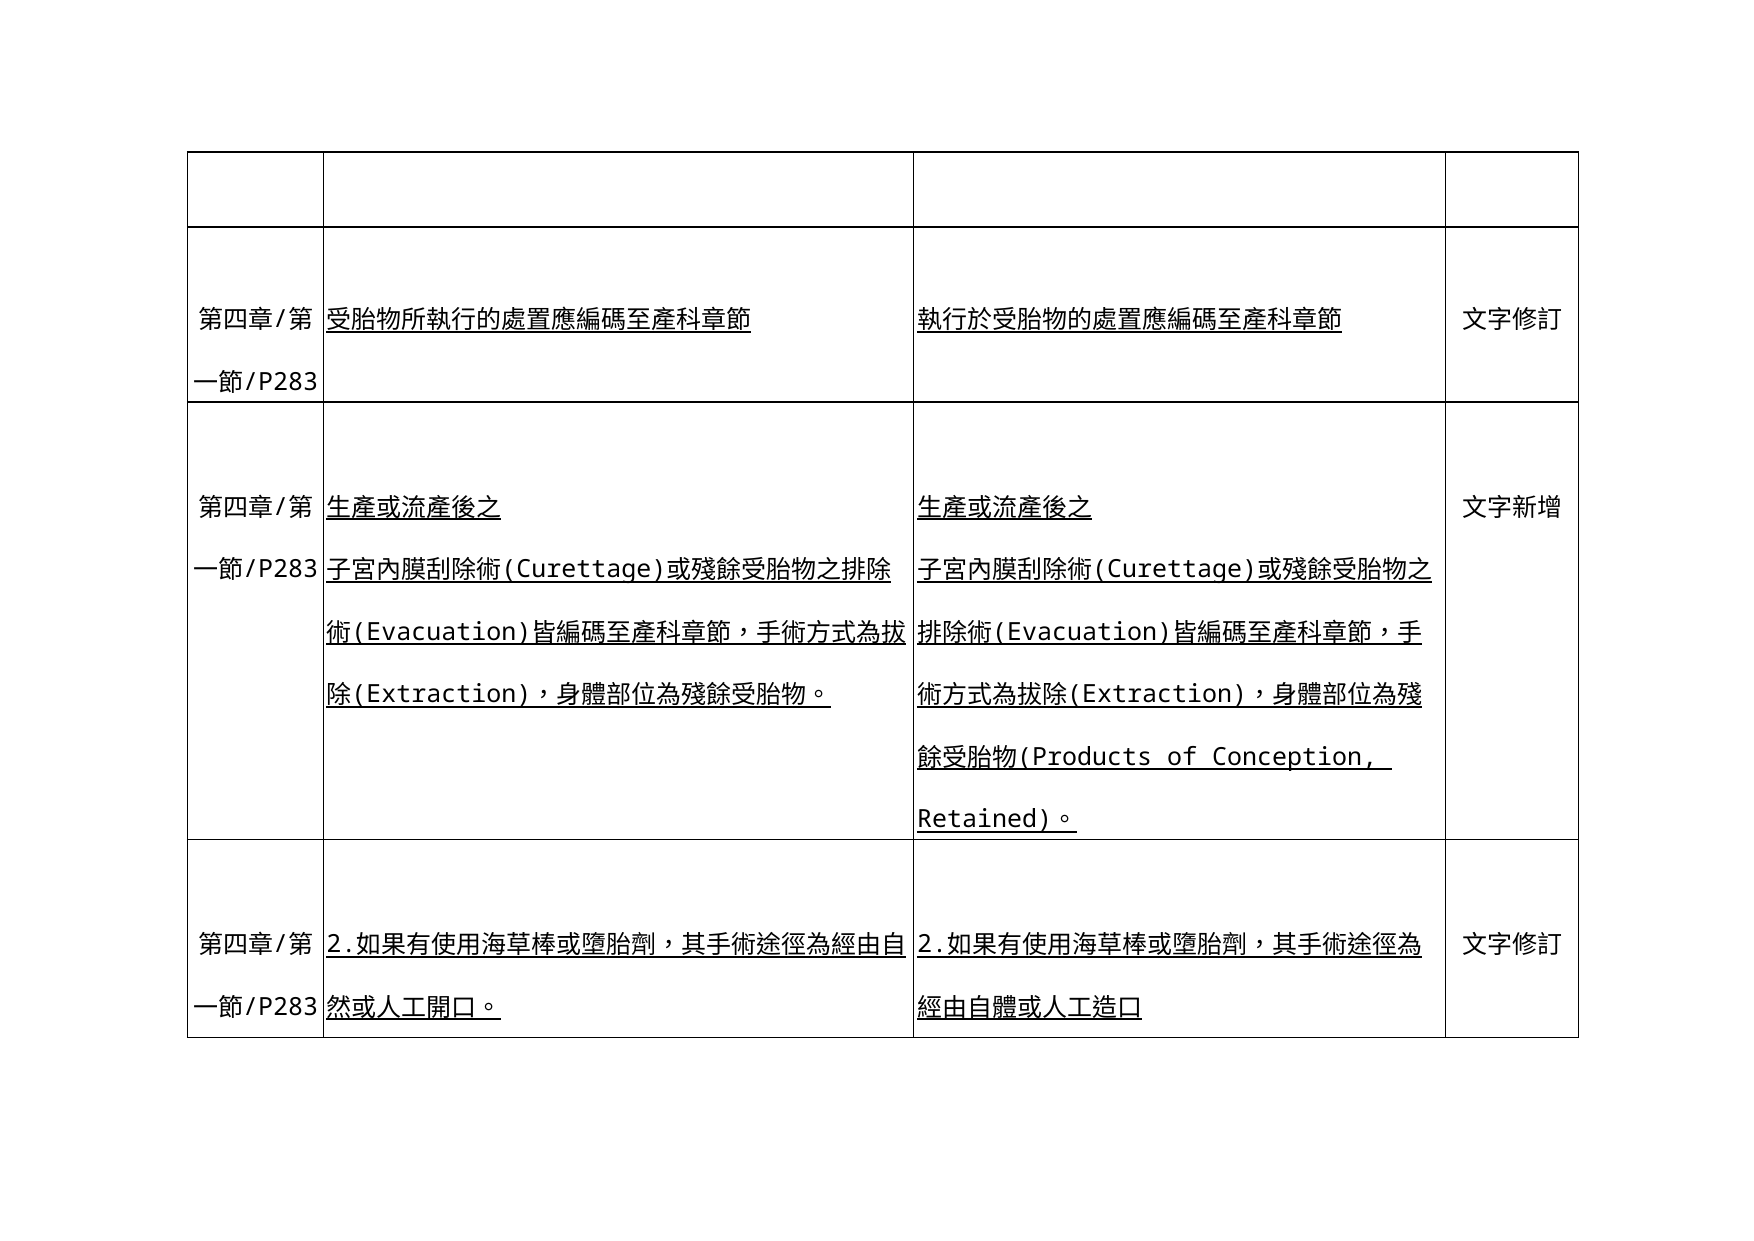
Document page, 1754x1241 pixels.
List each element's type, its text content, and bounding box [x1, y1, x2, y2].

table_cell 生產或流產後之 子宮內膜刮除術(Curettage)或殘餘受胎物之排除術(Evacuation)皆編碼至產科章節，手術方式為拔除(Extraction)，身體部位為殘餘受胎物(Products of Conception, Retained)。 [914, 403, 1445, 839]
table_cell 生產或流產後之 子宮內膜刮除術(Curettage)或殘餘受胎物之排除術(Evacuation)皆編碼至產科章節，手術方式為拔除(Extraction)，身體部位為殘餘受胎物。 [324, 403, 913, 839]
table_cell 第四章/第一節/P283 [188, 228, 323, 401]
table_header [324, 153, 913, 226]
table_header [914, 153, 1445, 226]
table_header [188, 153, 323, 226]
table_cell 執行於受胎物的處置應編碼至產科章節 [914, 228, 1445, 401]
table_cell 2.如果有使用海草棒或墮胎劑，其手術途徑為經由自體或人工造口 [914, 840, 1445, 1037]
table_cell 文字修訂 [1446, 228, 1578, 401]
table_cell 受胎物所執行的處置應編碼至產科章節 [324, 228, 913, 401]
table_cell 文字新增 [1446, 403, 1578, 839]
table_cell 第四章/第一節/P283 [188, 840, 323, 1037]
table_cell 文字修訂 [1446, 840, 1578, 1037]
table_cell 第四章/第一節/P283 [188, 403, 323, 839]
table_cell 2.如果有使用海草棒或墮胎劑，其手術途徑為經由自然或人工開口。 [324, 840, 913, 1037]
table_header [1446, 153, 1578, 226]
